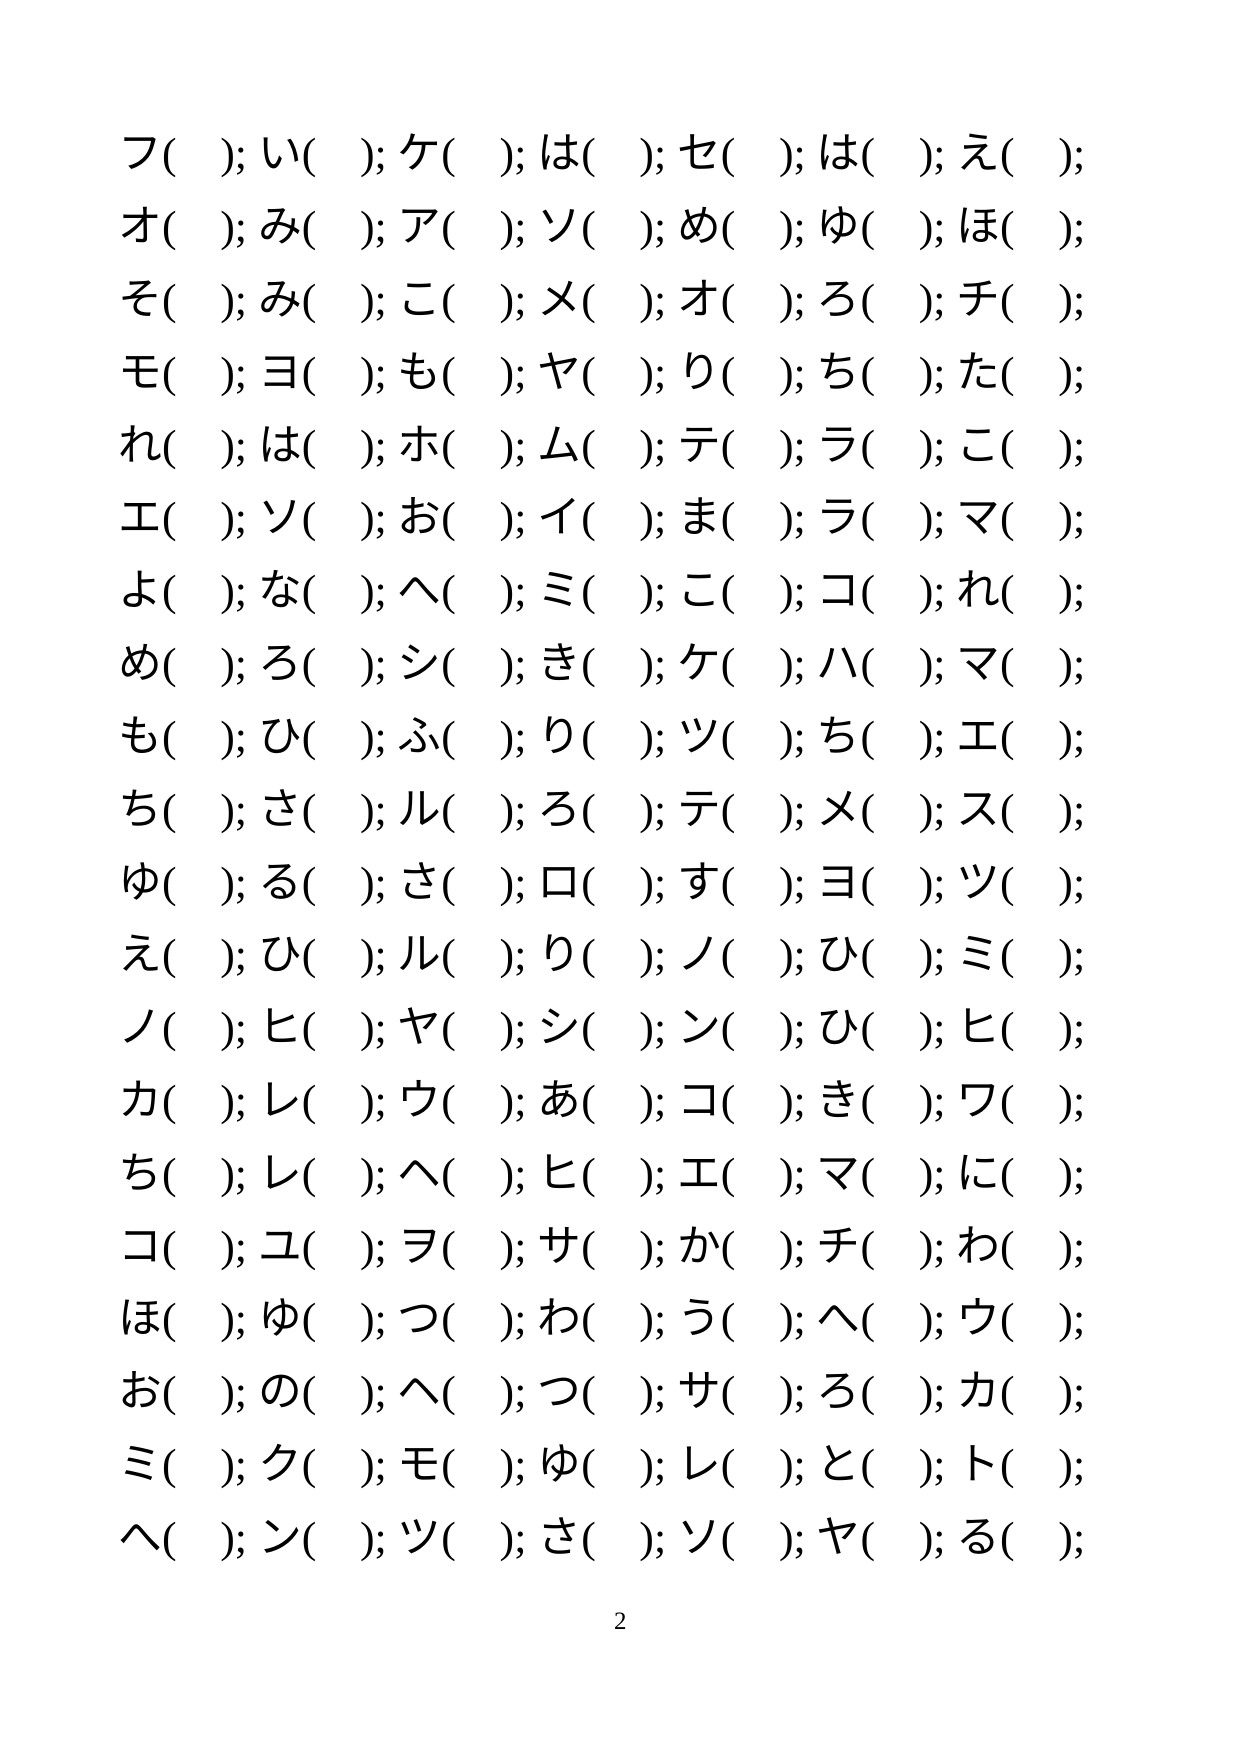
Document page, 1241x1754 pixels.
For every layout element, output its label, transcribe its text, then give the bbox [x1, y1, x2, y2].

text モ( ); ヨ( ); も( ); ヤ( ); り( ); ち( ); た( ); [118, 337, 1122, 400]
text へ( ); ン( ); ツ( ); さ( ); ソ( ); ヤ( ); る( ); [118, 1502, 1122, 1565]
text お( ); の( ); ヘ( ); つ( ); サ( ); ろ( ); カ( ); [118, 1356, 1122, 1419]
text え( ); ひ( ); ル( ); り( ); ノ( ); ひ( ); ミ( ); [118, 919, 1122, 982]
text も( ); ひ( ); ふ( ); り( ); ツ( ); ち( ); エ( ); [118, 701, 1122, 764]
text ち( ); さ( ); ル( ); ろ( ); テ( ); メ( ); ス( ); [118, 773, 1122, 837]
text ミ( ); ク( ); モ( ); ゆ( ); レ( ); と( ); ト( ); [118, 1429, 1122, 1492]
text エ( ); ソ( ); お( ); イ( ); ま( ); ラ( ); マ( ); [118, 482, 1122, 546]
text ノ( ); ヒ( ); ヤ( ); シ( ); ン( ); ひ( ); ヒ( ); [118, 992, 1122, 1055]
text フ( ); い( ); ケ( ); は( ); セ( ); は( ); え( ); [118, 118, 1122, 181]
text コ( ); ユ( ); ヲ( ); サ( ); か( ); チ( ); わ( ); [118, 1210, 1122, 1274]
text カ( ); レ( ); ウ( ); あ( ); コ( ); き( ); ワ( ); [118, 1065, 1122, 1128]
text そ( ); み( ); こ( ); メ( ); オ( ); ろ( ); チ( ); [118, 264, 1122, 327]
text ゆ( ); る( ); さ( ); ロ( ); す( ); ヨ( ); ツ( ); [118, 846, 1122, 909]
text ち( ); レ( ); ヘ( ); ヒ( ); エ( ); マ( ); に( ); [118, 1137, 1122, 1201]
text め( ); ろ( ); シ( ); き( ); ケ( ); ハ( ); マ( ); [118, 628, 1122, 691]
text れ( ); は( ); ホ( ); ム( ); テ( ); ラ( ); こ( ); [118, 409, 1122, 473]
text オ( ); み( ); ア( ); ソ( ); め( ); ゆ( ); ほ( ); [118, 191, 1122, 254]
text ほ( ); ゆ( ); つ( ); わ( ); う( ); へ( ); ウ( ); [118, 1283, 1122, 1346]
text よ( ); な( ); へ( ); ミ( ); こ( ); コ( ); れ( ); [118, 555, 1122, 618]
